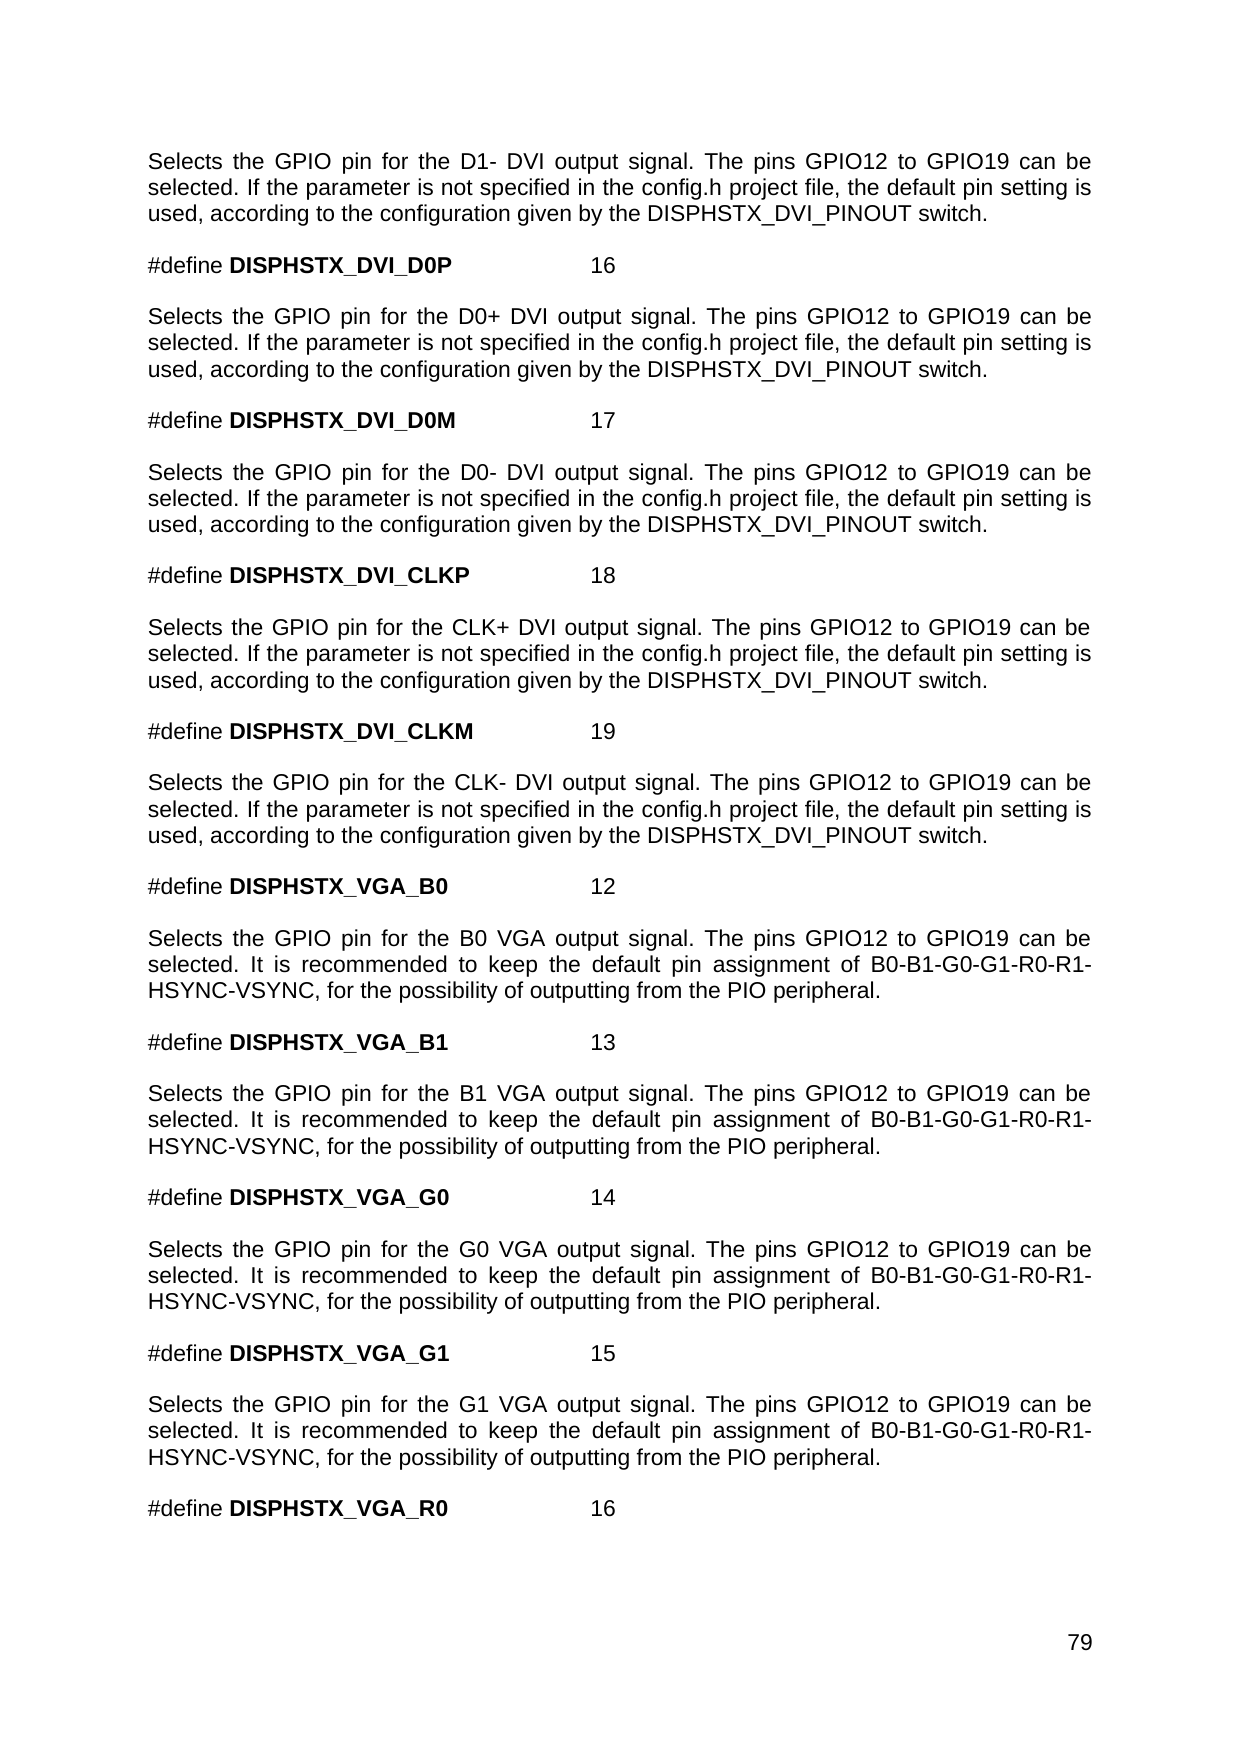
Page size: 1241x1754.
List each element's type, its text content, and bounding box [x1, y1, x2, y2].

text #define DISPHSTX_VGA_B1 13 [148, 1029, 1093, 1055]
text Selects the GPIO pin for the D0+ DVI output signal. The pins GPIO12 to GPIO19 can be selected. If the parameter is not specified in the config.h project file, the default pin setting is used, according to the configuration given by the DISPHSTX_DVI_PINOUT switch. [148, 303, 1093, 382]
text #define DISPHSTX_DVI_D0M 17 [148, 407, 1093, 433]
text #define DISPHSTX_DVI_D0P 16 [148, 252, 1093, 278]
text Selects the GPIO pin for the G1 VGA output signal. The pins GPIO12 to GPIO19 can be selected. It is recommended to keep the default pin assignment of B0-B1-G0-G1-R0-R1-HSYNC-VSYNC, for the possibility of outputting from the PIO peripheral. [148, 1391, 1093, 1470]
text #define DISPHSTX_VGA_B0 12 [148, 873, 1093, 900]
text Selects the GPIO pin for the B0 VGA output signal. The pins GPIO12 to GPIO19 can be selected. It is recommended to keep the default pin assignment of B0-B1-G0-G1-R0-R1-HSYNC-VSYNC, for the possibility of outputting from the PIO peripheral. [148, 925, 1093, 1004]
text #define DISPHSTX_VGA_G1 15 [148, 1339, 1093, 1366]
text Selects the GPIO pin for the D1- DVI output signal. The pins GPIO12 to GPIO19 can be selected. If the parameter is not specified in the config.h project file, the default pin setting is used, according to the configuration given by the DISPHSTX_DVI_PINOUT switch. [148, 148, 1093, 227]
text Selects the GPIO pin for the CLK+ DVI output signal. The pins GPIO12 to GPIO19 can be selected. If the parameter is not specified in the config.h project file, the default pin setting is used, according to the configuration given by the DISPHSTX_DVI_PINOUT switch. [148, 614, 1093, 693]
text Selects the GPIO pin for the D0- DVI output signal. The pins GPIO12 to GPIO19 can be selected. If the parameter is not specified in the config.h project file, the default pin setting is used, according to the configuration given by the DISPHSTX_DVI_PINOUT switch. [148, 458, 1093, 537]
text Selects the GPIO pin for the B1 VGA output signal. The pins GPIO12 to GPIO19 can be selected. It is recommended to keep the default pin assignment of B0-B1-G0-G1-R0-R1-HSYNC-VSYNC, for the possibility of outputting from the PIO peripheral. [148, 1080, 1093, 1159]
text Selects the GPIO pin for the G0 VGA output signal. The pins GPIO12 to GPIO19 can be selected. It is recommended to keep the default pin assignment of B0-B1-G0-G1-R0-R1-HSYNC-VSYNC, for the possibility of outputting from the PIO peripheral. [148, 1236, 1093, 1314]
text #define DISPHSTX_VGA_G0 14 [148, 1184, 1093, 1211]
text #define DISPHSTX_VGA_R0 16 [148, 1495, 1093, 1521]
text #define DISPHSTX_DVI_CLKP 18 [148, 562, 1093, 589]
text Selects the GPIO pin for the CLK- DVI output signal. The pins GPIO12 to GPIO19 can be selected. If the parameter is not specified in the config.h project file, the default pin setting is used, according to the configuration given by the DISPHSTX_DVI_PINOUT switch. [148, 769, 1093, 848]
text #define DISPHSTX_DVI_CLKM 19 [148, 718, 1093, 744]
